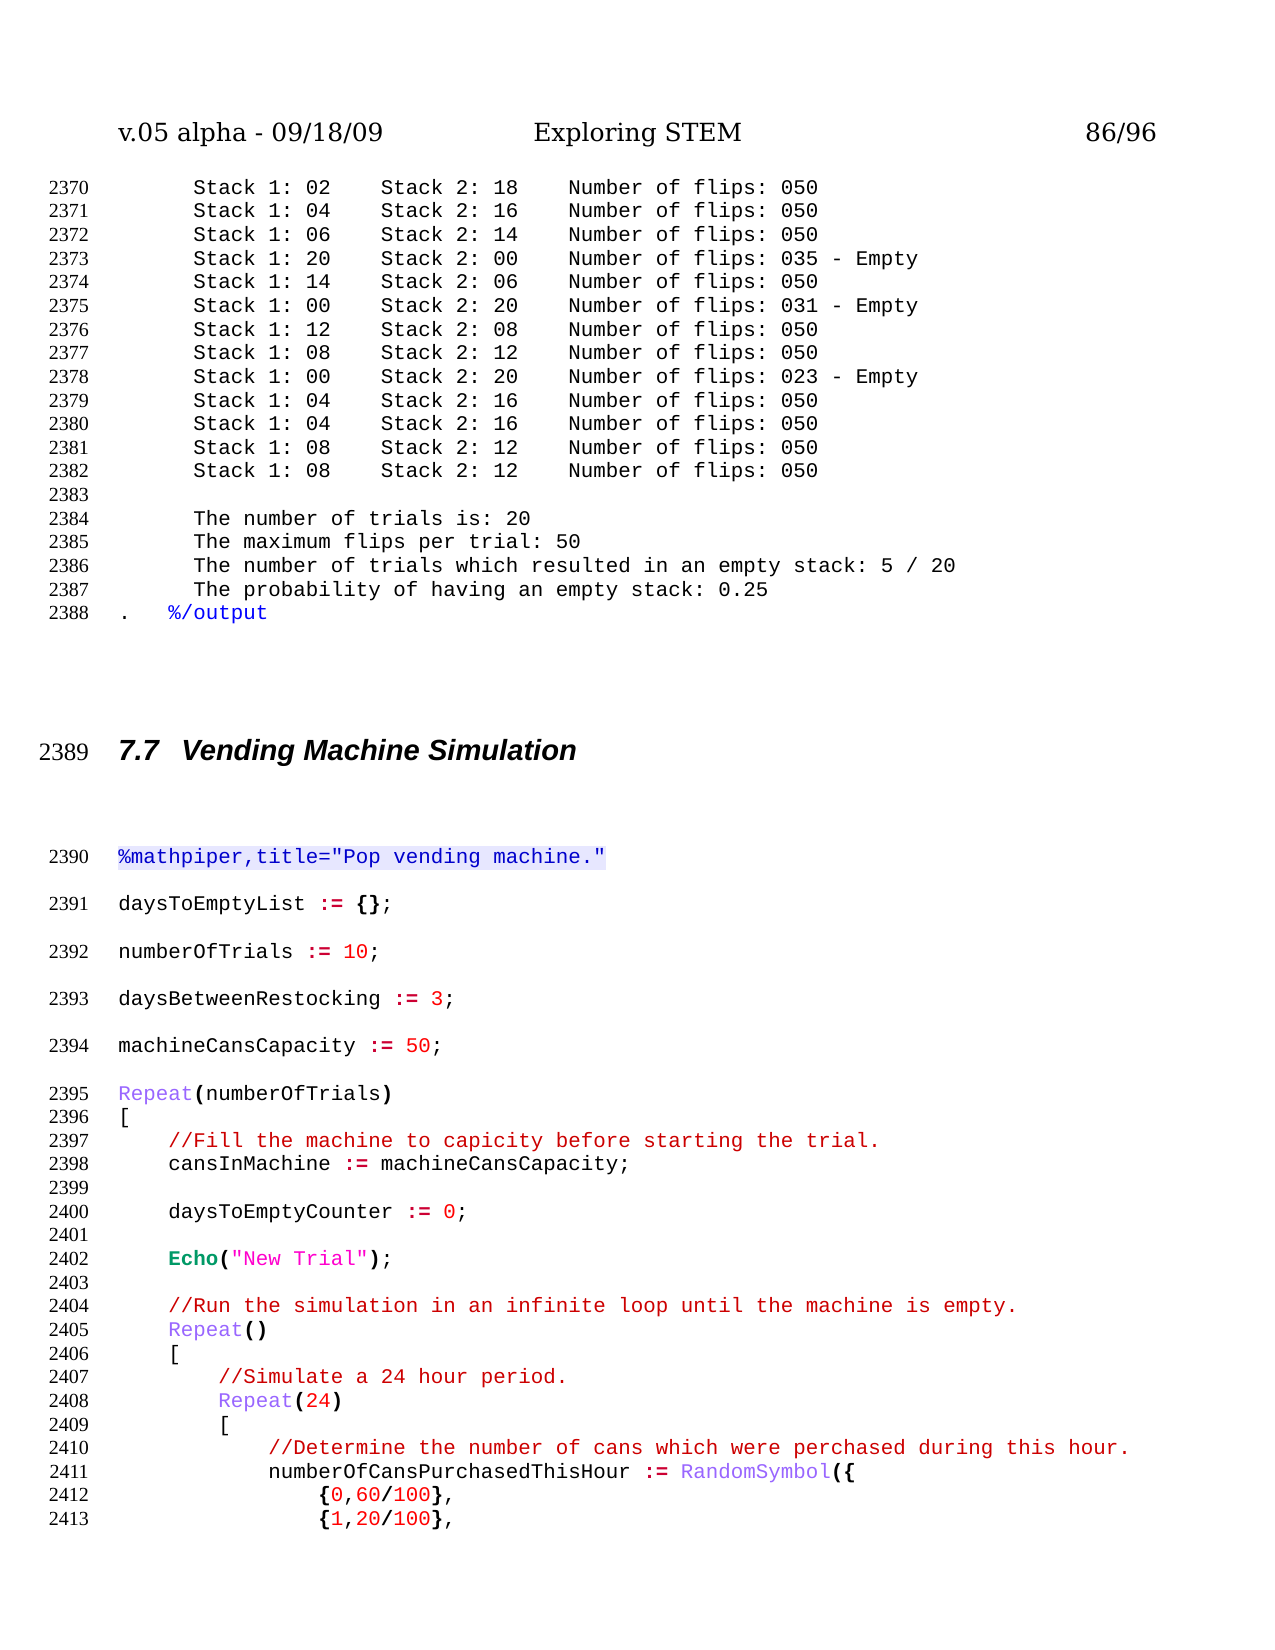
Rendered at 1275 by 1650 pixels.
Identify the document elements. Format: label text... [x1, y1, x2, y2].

text [ [118, 1413, 1157, 1437]
text {1,20/100}, [118, 1508, 1157, 1532]
text //Determine the number of cans which were perchased during this hour. [118, 1437, 1157, 1461]
text daysToEmptyCounter := 0; [118, 1201, 1157, 1224]
text The number of trials is: 20 [118, 508, 1157, 531]
text Stack 1: 06 Stack 2: 14 Number of flips: 050 [118, 224, 1157, 248]
text [ [118, 1343, 1157, 1366]
text The maximum flips per trial: 50 [118, 531, 1157, 555]
text Repeat(24) [118, 1390, 1157, 1413]
text //Simulate a 24 hour period. [118, 1366, 1157, 1390]
text Repeat() [118, 1319, 1157, 1343]
text Repeat(numberOfTrials) [118, 1082, 1157, 1106]
text machineCansCapacity := 50; [118, 1035, 1157, 1059]
text Stack 1: 08 Stack 2: 12 Number of flips: 050 [118, 437, 1157, 461]
text Echo("New Trial"); [118, 1248, 1157, 1272]
text numberOfCansPurchasedThisHour := RandomSymbol({ [118, 1461, 1157, 1484]
text daysBetweenRestocking := 3; [118, 988, 1157, 1012]
subtitle Vending Machine Simulation [118, 733, 1157, 766]
text //Fill the machine to capicity before starting the trial. [118, 1130, 1157, 1153]
text Stack 1: 14 Stack 2: 06 Number of flips: 050 [118, 271, 1157, 295]
text The probability of having an empty stack: 0.25 [118, 579, 1157, 602]
text numberOfTrials := 10; [118, 941, 1157, 964]
text cansInMachine := machineCansCapacity; [118, 1153, 1157, 1177]
text Stack 1: 04 Stack 2: 16 Number of flips: 050 [118, 200, 1157, 224]
text %mathpiper,title="Pop vending machine." [118, 846, 1157, 870]
text The number of trials which resulted in an empty stack: 5 / 20 [118, 555, 1157, 579]
text Stack 1: 02 Stack 2: 18 Number of flips: 050 [118, 177, 1157, 200]
text //Run the simulation in an infinite loop until the machine is empty. [118, 1295, 1157, 1319]
text Stack 1: 00 Stack 2: 20 Number of flips: 023 - Empty [118, 366, 1157, 389]
text Stack 1: 04 Stack 2: 16 Number of flips: 050 [118, 413, 1157, 437]
text . %/output [118, 602, 1157, 626]
text [ [118, 1106, 1157, 1130]
text Stack 1: 12 Stack 2: 08 Number of flips: 050 [118, 319, 1157, 342]
text Stack 1: 20 Stack 2: 00 Number of flips: 035 - Empty [118, 248, 1157, 271]
text Stack 1: 00 Stack 2: 20 Number of flips: 031 - Empty [118, 295, 1157, 319]
text Stack 1: 08 Stack 2: 12 Number of flips: 050 [118, 342, 1157, 366]
text Stack 1: 08 Stack 2: 12 Number of flips: 050 [118, 461, 1157, 484]
text {0,60/100}, [118, 1484, 1157, 1508]
text Stack 1: 04 Stack 2: 16 Number of flips: 050 [118, 389, 1157, 413]
text daysToEmptyList := {}; [118, 893, 1157, 917]
